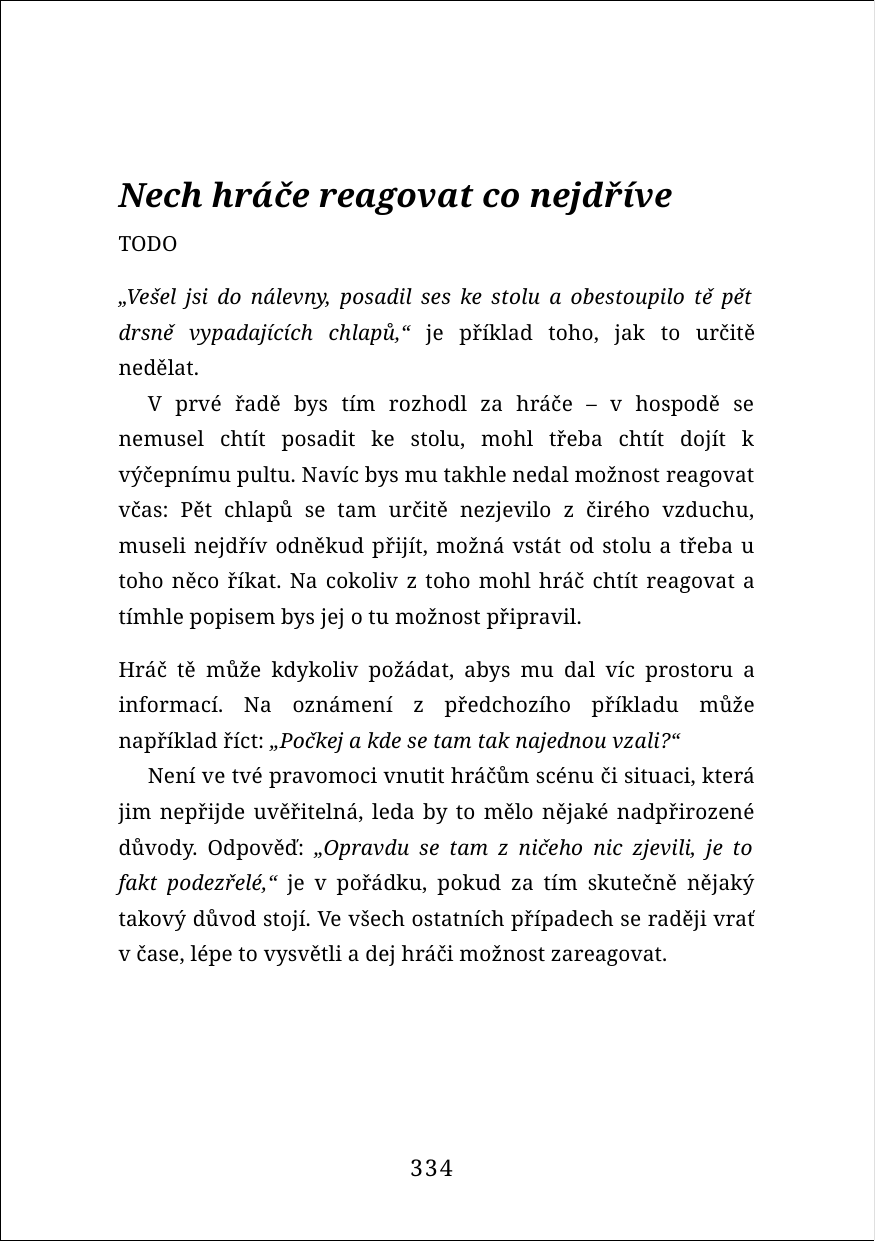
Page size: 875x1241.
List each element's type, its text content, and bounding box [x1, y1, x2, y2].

text Hráč tě může kdykoliv požádat, abys mu dal víc prostoru a informací. Na oznámení z předchozího příkladu může například říct: „Počkej a kde se tam tak najednou vzali?“ Není ve tvé pravomoci vnutit hráčům scénu či situaci, která jim nepřijde uvěřitelná, leda by to mělo nějaké nadpřirozené důvody. Odpověď: „Opravdu se tam z ničeho nic zjevili, je to fakt podezřelé,“ je v pořádku, pokud za tím skutečně nějaký takový důvod stojí. Ve všech ostatních případech se raději vrať v čase, lépe to vysvětli a dej hráči možnost zareagovat. [118, 655, 756, 968]
text „Vešel jsi do nálevny, posadil ses ke stolu a obestoupilo tě pět drsně vypadajících chlapů,“ je příklad toho, jak to určitě nedělat. V prvé řadě bys tím rozhodl za hráče – v hospodě se nemusel chtít posadit ke stolu, mohl třeba chtít dojít k výčepnímu pultu. Navíc bys mu takhle nedal možnost reagovat včas: Pět chlapů se tam určitě nezjevilo z čirého vzduchu, museli nejdřív odněkud přijít, možná vstát od stolu a třeba u toho něco říkat. Na cokoliv z toho mohl hráč chtít reagovat a tímhle popisem bys jej o tu možnost připravil. [118, 282, 756, 630]
text TODO [118, 229, 756, 257]
subtitle Nech hráče reagovat co nejdříve [118, 172, 756, 217]
